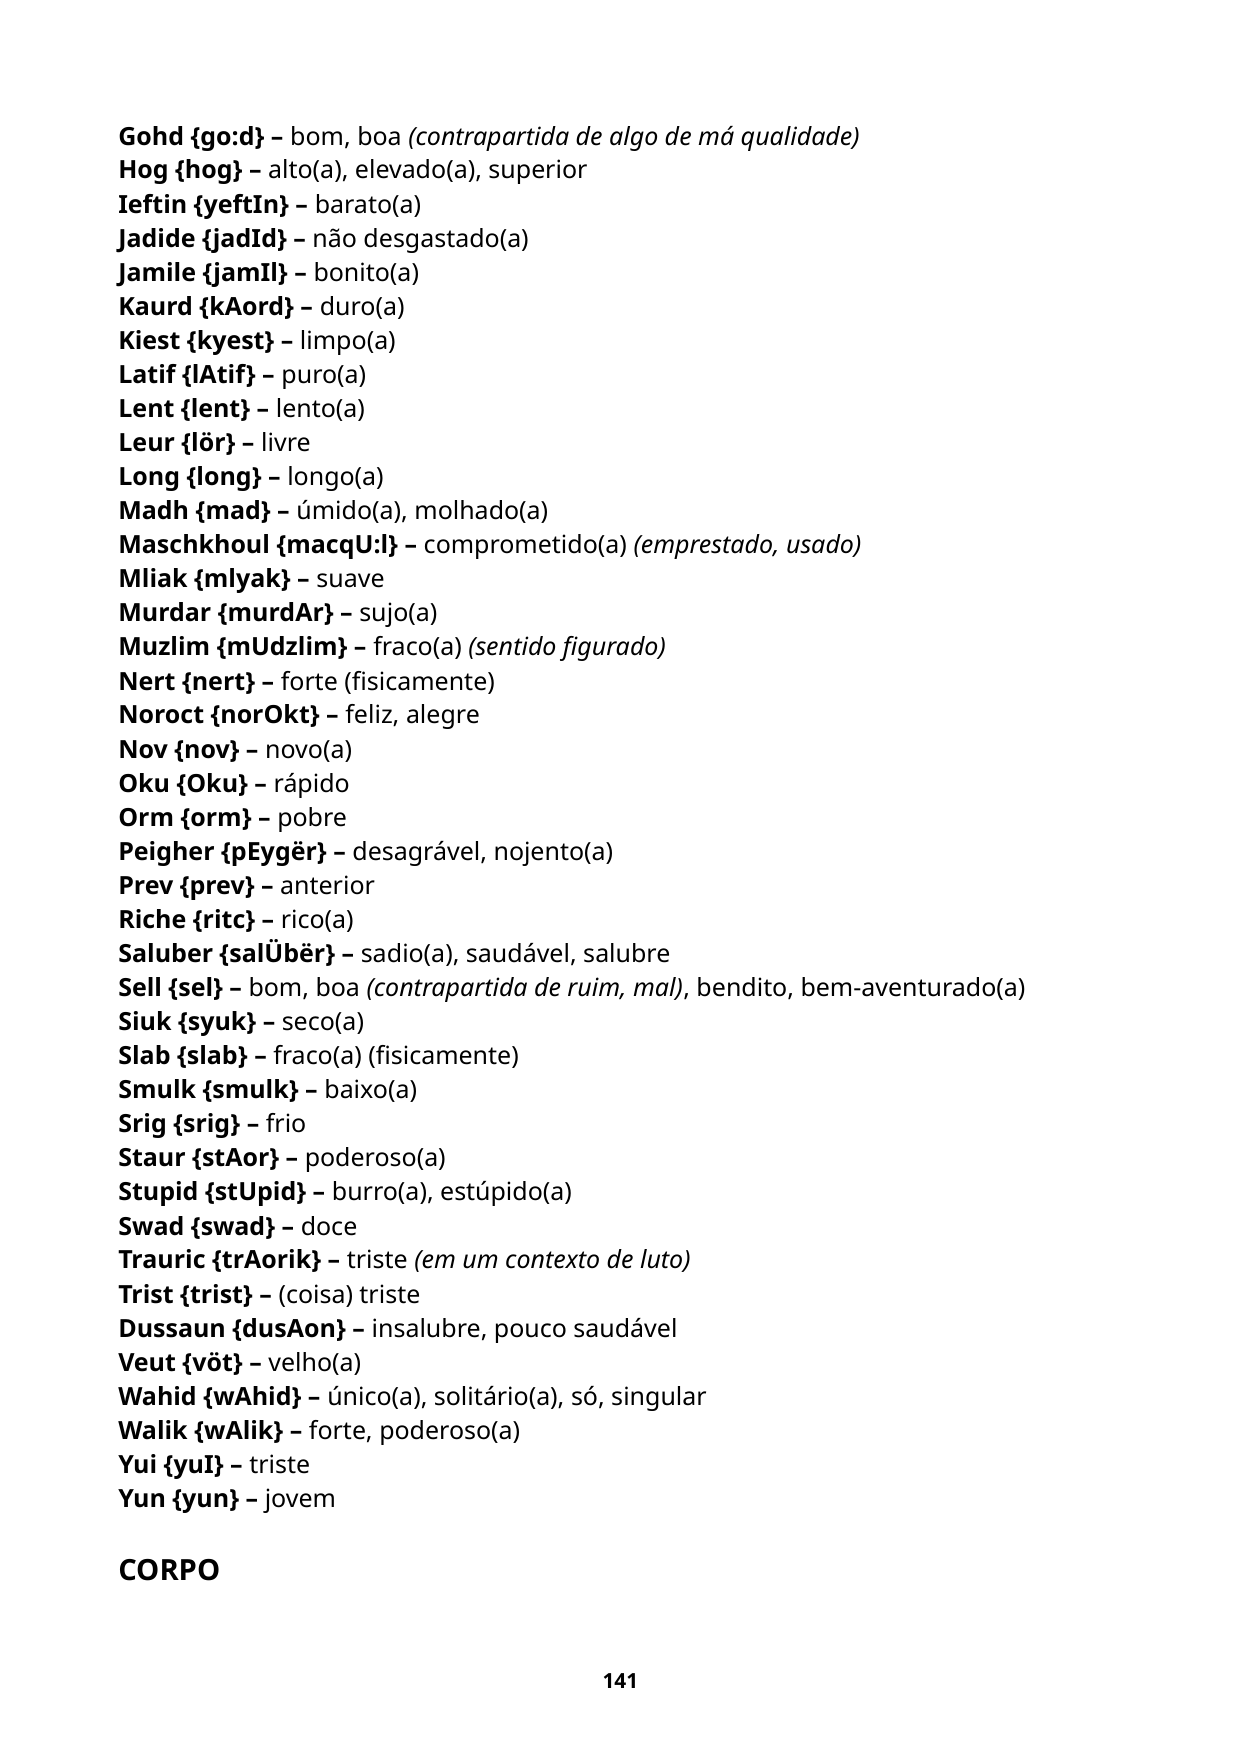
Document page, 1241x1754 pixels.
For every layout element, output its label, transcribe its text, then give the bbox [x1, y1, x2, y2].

text Muzlim {mUdzlim} – fraco(a) (sentido figurado) [118, 629, 1122, 663]
text Noroct {norOkt} – feliz, alegre [118, 697, 1122, 731]
text Peigher {pEygër} – desagrável, nojento(a) [118, 833, 1122, 867]
text Nov {nov} – novo(a) [118, 731, 1122, 765]
text Saluber {salÜbër} – sadio(a), saudável, salubre [118, 936, 1122, 970]
text Nert {nert} – forte (fisicamente) [118, 663, 1122, 697]
text Jadide {jadId} – não desgastado(a) [118, 220, 1122, 254]
text Ieftin {yeftIn} – barato(a) [118, 186, 1122, 220]
text Stupid {stUpid} – burro(a), estúpido(a) [118, 1174, 1122, 1208]
text Lent {lent} – lento(a) [118, 391, 1122, 425]
text Dussaun {dusAon} – insalubre, pouco saudável [118, 1310, 1122, 1344]
text Kaurd {kAord} – duro(a) [118, 288, 1122, 322]
text Gohd {go:d} – bom, boa (contrapartida de algo de má qualidade) [118, 118, 1122, 152]
text Staur {stAor} – poderoso(a) [118, 1140, 1122, 1174]
text Latif {lAtif} – puro(a) [118, 357, 1122, 391]
text Murdar {murdAr} – sujo(a) [118, 595, 1122, 629]
text Maschkhoul {macqU:l} – comprometido(a) (emprestado, usado) [118, 527, 1122, 561]
text Veut {vöt} – velho(a) [118, 1344, 1122, 1378]
text Hog {hog} – alto(a), elevado(a), superior [118, 152, 1122, 186]
text Trauric {trAorik} – triste (em um contexto de luto) [118, 1242, 1122, 1276]
text Smulk {smulk} – baixo(a) [118, 1072, 1122, 1106]
text Slab {slab} – fraco(a) (fisicamente) [118, 1038, 1122, 1072]
subtitle CORPO [118, 1549, 1122, 1588]
text Kiest {kyest} – limpo(a) [118, 322, 1122, 357]
text Long {long} – longo(a) [118, 459, 1122, 493]
text Trist {trist} – (coisa) triste [118, 1276, 1122, 1310]
text Oku {Oku} – rápido [118, 765, 1122, 799]
text Siuk {syuk} – seco(a) [118, 1004, 1122, 1038]
text Riche {ritc} – rico(a) [118, 902, 1122, 936]
text Mliak {mlyak} – suave [118, 561, 1122, 595]
text Yui {yuI} – triste [118, 1447, 1122, 1481]
text Srig {srig} – frio [118, 1106, 1122, 1140]
text Madh {mad} – úmido(a), molhado(a) [118, 493, 1122, 527]
text Sell {sel} – bom, boa (contrapartida de ruim, mal), bendito, bem-aventurado(a) [118, 970, 1122, 1004]
text Wahid {wAhid} – único(a), solitário(a), só, singular [118, 1378, 1122, 1412]
text Yun {yun} – jovem [118, 1481, 1122, 1515]
text Prev {prev} – anterior [118, 867, 1122, 902]
text Leur {lör} – livre [118, 425, 1122, 459]
text Jamile {jamIl} – bonito(a) [118, 254, 1122, 288]
text Swad {swad} – doce [118, 1208, 1122, 1242]
text Orm {orm} – pobre [118, 799, 1122, 833]
text Walik {wAlik} – forte, poderoso(a) [118, 1412, 1122, 1447]
